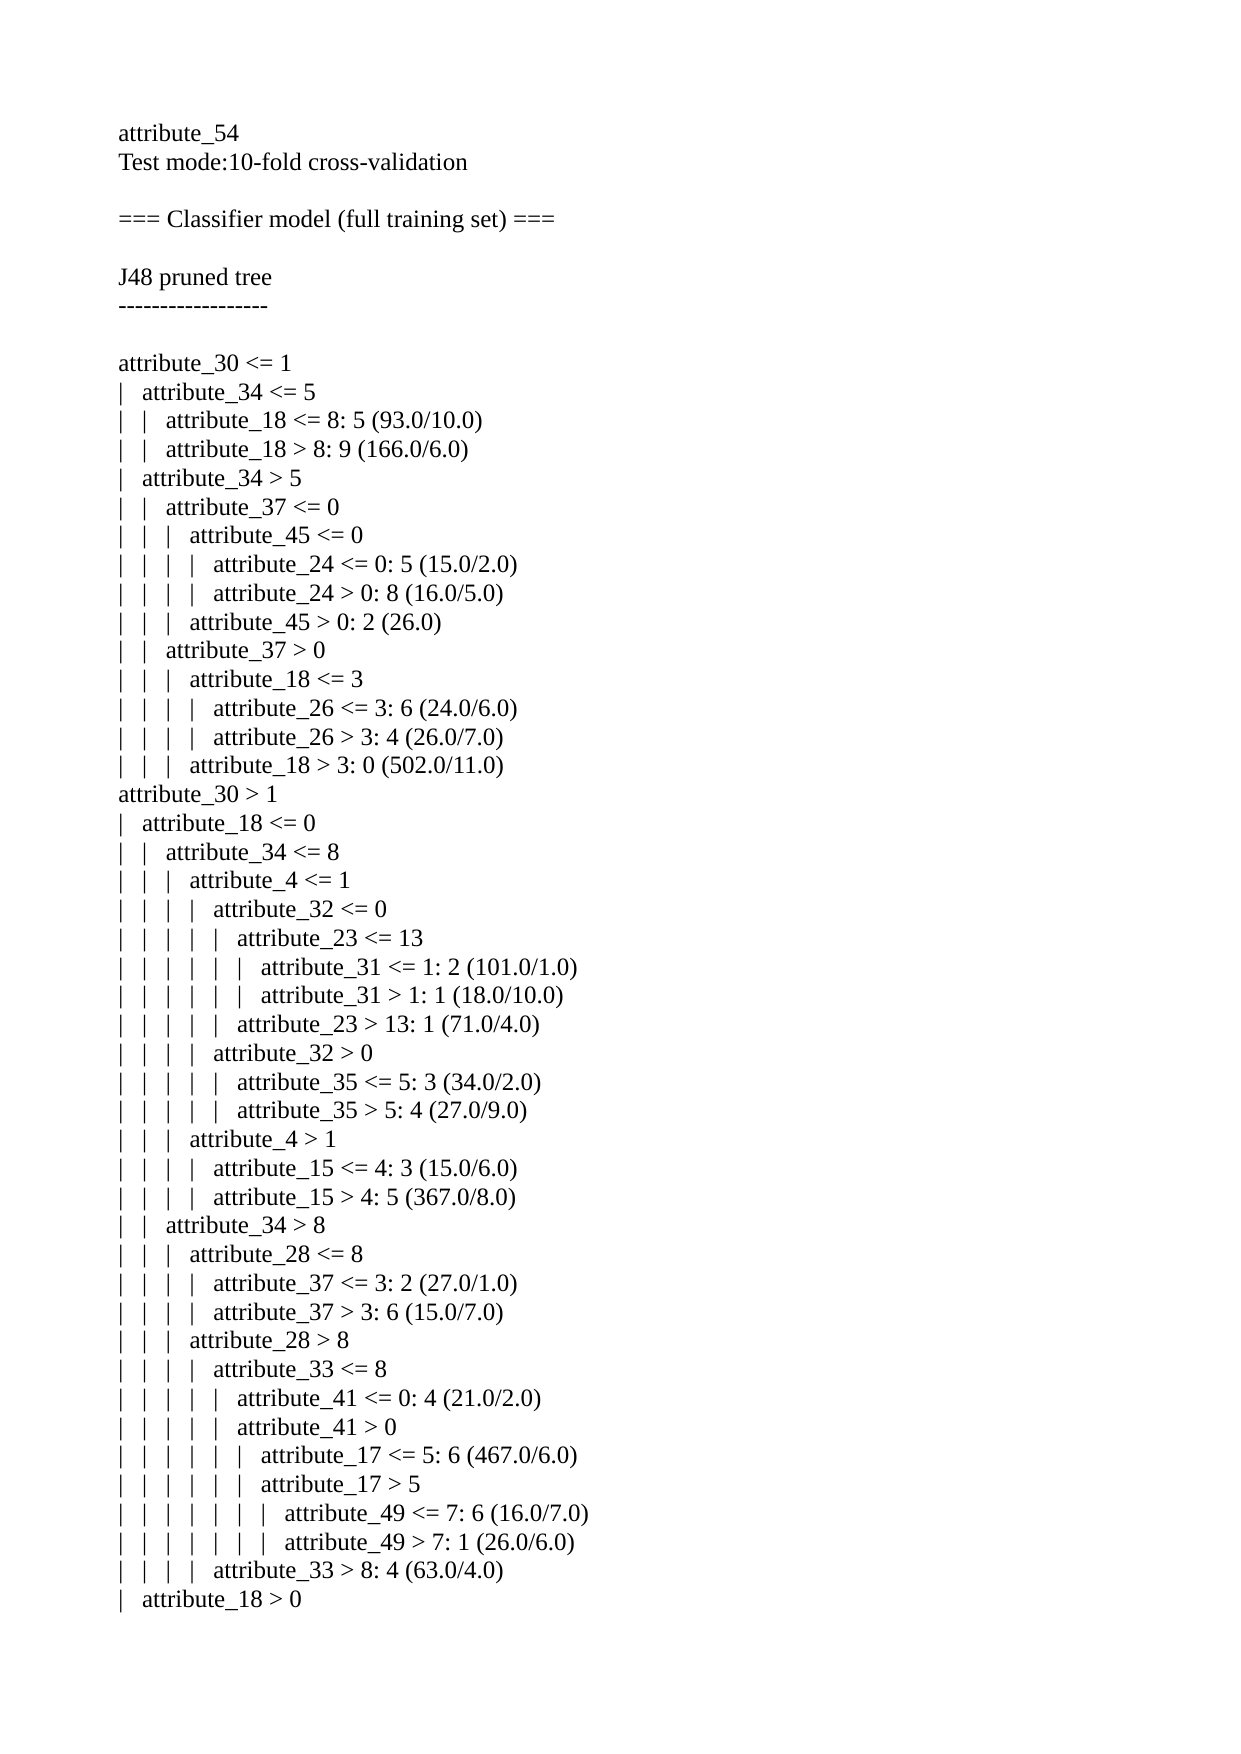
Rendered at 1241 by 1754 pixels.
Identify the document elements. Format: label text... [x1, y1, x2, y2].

text | attribute_34 > 5 [118, 463, 1122, 492]
text | attribute_18 > 0 [118, 1584, 1122, 1613]
text J48 pruned tree [118, 262, 1122, 291]
text | | | | attribute_24 <= 0: 5 (15.0/2.0) [118, 549, 1122, 578]
text attribute_30 <= 1 [118, 348, 1122, 377]
text | | | | | attribute_35 > 5: 4 (27.0/9.0) [118, 1096, 1122, 1124]
text | | attribute_37 > 0 [118, 636, 1122, 664]
text ------------------ [118, 291, 1122, 319]
text | | | | attribute_26 > 3: 4 (26.0/7.0) [118, 722, 1122, 751]
text | | | | | | attribute_17 <= 5: 6 (467.0/6.0) [118, 1441, 1122, 1469]
text | attribute_18 <= 0 [118, 808, 1122, 837]
text | | | | attribute_15 <= 4: 3 (15.0/6.0) [118, 1153, 1122, 1182]
text | | | | | | attribute_31 <= 1: 2 (101.0/1.0) [118, 952, 1122, 981]
text | | | | | | | attribute_49 > 7: 1 (26.0/6.0) [118, 1527, 1122, 1556]
text | | | | | attribute_23 <= 13 [118, 923, 1122, 952]
text attribute_54 [118, 118, 1122, 147]
text | | | | | attribute_23 > 13: 1 (71.0/4.0) [118, 1009, 1122, 1038]
text attribute_30 > 1 [118, 779, 1122, 808]
text | | | | attribute_32 > 0 [118, 1038, 1122, 1067]
text | | | attribute_4 > 1 [118, 1124, 1122, 1153]
text | | | | | | attribute_31 > 1: 1 (18.0/10.0) [118, 981, 1122, 1009]
text | | | attribute_45 <= 0 [118, 521, 1122, 549]
text | | attribute_34 <= 8 [118, 837, 1122, 866]
text | | | attribute_28 <= 8 [118, 1239, 1122, 1268]
text | | | | | | attribute_17 > 5 [118, 1469, 1122, 1498]
text | | | | attribute_37 <= 3: 2 (27.0/1.0) [118, 1268, 1122, 1297]
text | attribute_34 <= 5 [118, 377, 1122, 406]
text | | | | attribute_24 > 0: 8 (16.0/5.0) [118, 578, 1122, 607]
text | | | | | attribute_35 <= 5: 3 (34.0/2.0) [118, 1067, 1122, 1096]
text | | | | attribute_33 > 8: 4 (63.0/4.0) [118, 1556, 1122, 1584]
text | | | attribute_28 > 8 [118, 1326, 1122, 1354]
text | | | | attribute_26 <= 3: 6 (24.0/6.0) [118, 693, 1122, 722]
text | | | | attribute_15 > 4: 5 (367.0/8.0) [118, 1182, 1122, 1211]
text | | | | | | | attribute_49 <= 7: 6 (16.0/7.0) [118, 1498, 1122, 1527]
text | | | | | attribute_41 > 0 [118, 1412, 1122, 1441]
text | | | | attribute_33 <= 8 [118, 1354, 1122, 1383]
text | | | attribute_45 > 0: 2 (26.0) [118, 607, 1122, 636]
text | | | | attribute_32 <= 0 [118, 894, 1122, 923]
text Test mode:10-fold cross-validation [118, 147, 1122, 176]
text | | attribute_18 > 8: 9 (166.0/6.0) [118, 434, 1122, 463]
text | | | | attribute_37 > 3: 6 (15.0/7.0) [118, 1297, 1122, 1326]
text | | | | | attribute_41 <= 0: 4 (21.0/2.0) [118, 1383, 1122, 1412]
text | | | attribute_18 <= 3 [118, 664, 1122, 693]
text === Classifier model (full training set) === [118, 204, 1122, 233]
text | | | attribute_4 <= 1 [118, 866, 1122, 894]
text | | attribute_18 <= 8: 5 (93.0/10.0) [118, 406, 1122, 434]
text | | attribute_34 > 8 [118, 1211, 1122, 1239]
text | | attribute_37 <= 0 [118, 492, 1122, 521]
text | | | attribute_18 > 3: 0 (502.0/11.0) [118, 751, 1122, 779]
